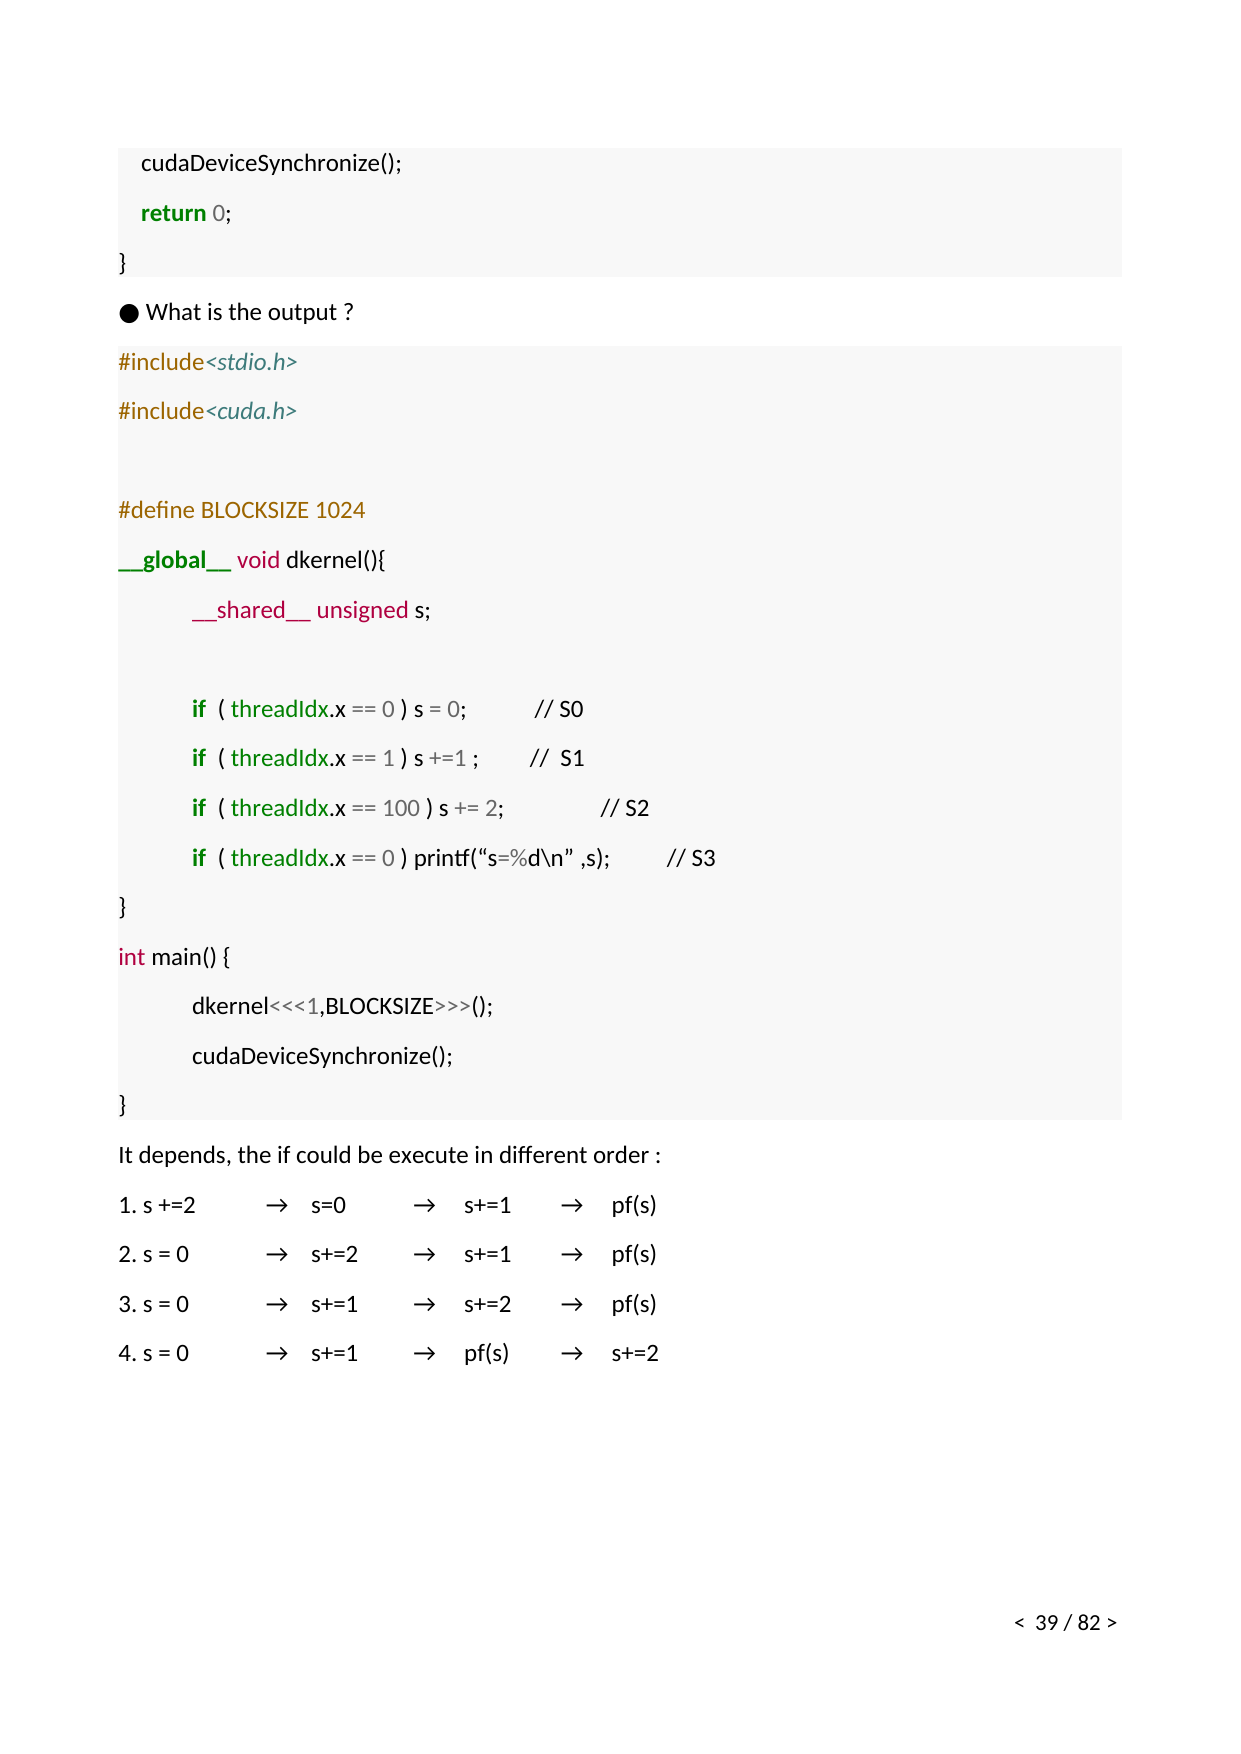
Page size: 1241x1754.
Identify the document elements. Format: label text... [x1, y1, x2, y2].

text #include<stdio.h> [118, 346, 1122, 376]
text It depends, the if could be execute in different order : [118, 1139, 1122, 1170]
text int main() { [118, 941, 1122, 971]
text } [118, 247, 1122, 277]
text cudaDeviceSynchronize(); [118, 1040, 1122, 1071]
text } [118, 1090, 1122, 1120]
text __shared__ unsigned s; [118, 594, 1122, 624]
text if ( threadIdx.x == 1 ) s +=1 ; // S1 [118, 743, 1122, 773]
text return 0; [118, 197, 1122, 228]
text __global__ void dkernel(){ [118, 544, 1122, 575]
text if ( threadIdx.x == 100 ) s += 2; // S2 [118, 792, 1122, 823]
text } [118, 891, 1122, 922]
text dkernel<<<1,BLOCKSIZE>>>(); [118, 991, 1122, 1021]
text 1. s +=2 → s=0 → s+=1 → pf(s) [118, 1189, 1122, 1219]
text 2. s = 0 → s+=2 → s+=1 → pf(s) [118, 1238, 1122, 1269]
text 4. s = 0 → s+=1 → pf(s) → s+=2 [118, 1338, 1122, 1368]
text if ( threadIdx.x == 0 ) s = 0; // S0 [118, 693, 1122, 723]
text cudaDeviceSynchronize(); [118, 148, 1122, 178]
text #include<cuda.h> [118, 396, 1122, 426]
text 3. s = 0 → s+=1 → s+=2 → pf(s) [118, 1288, 1122, 1318]
text ● What is the output ? [118, 296, 1122, 327]
text if ( threadIdx.x == 0 ) printf(“s=%d\n” ,s); // S3 [118, 842, 1122, 872]
text #define BLOCKSIZE 1024 [118, 495, 1122, 525]
